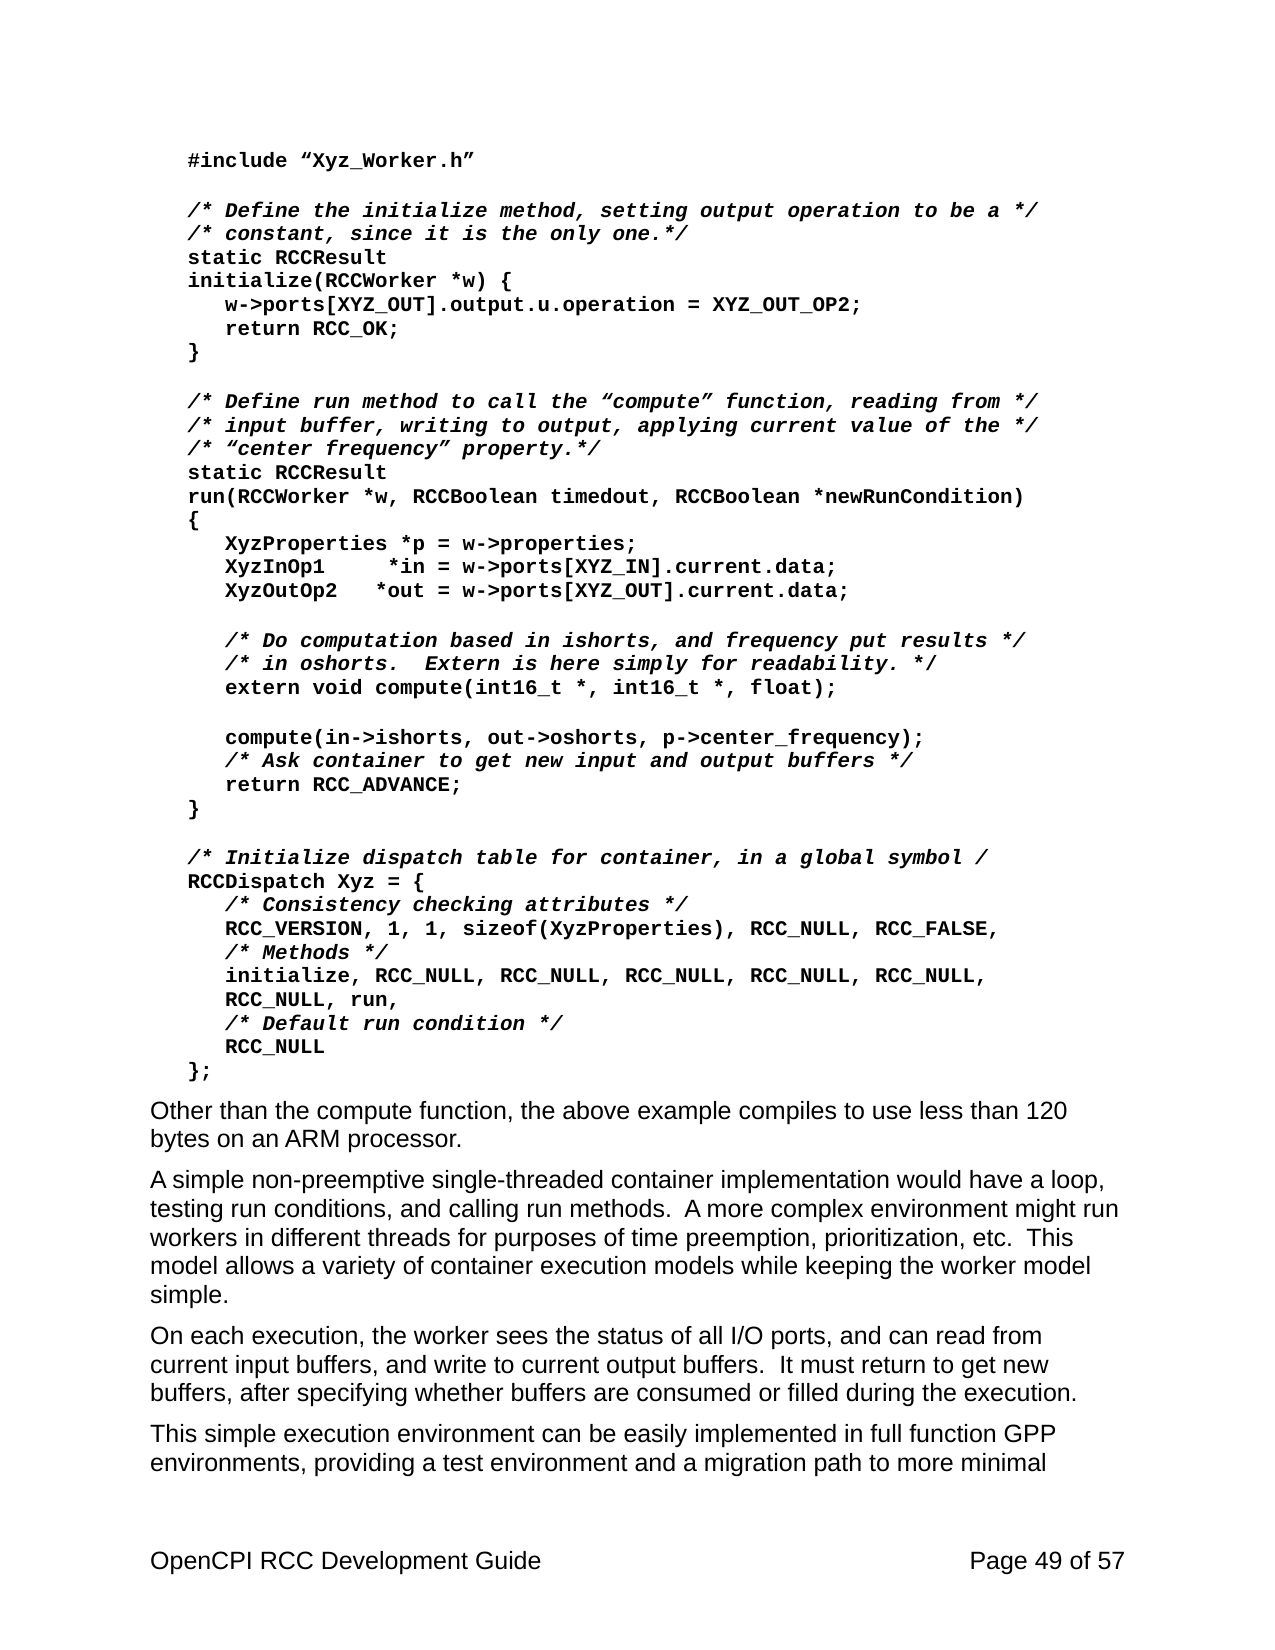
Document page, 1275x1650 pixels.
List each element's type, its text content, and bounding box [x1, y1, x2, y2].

text On each execution, the worker sees the status of all I/O ports, and can read from current input buffers, and write to current output buffers. It must return to get new buffers, after specifying whether buffers are consumed or filled during the execution. [150, 1321, 1125, 1407]
text This simple execution environment can be easily implemented in full function GPP environments, providing a test environment and a migration path to more minimal [150, 1419, 1125, 1477]
text Other than the compute function, the above example compiles to use less than 120 bytes on an ARM processor. [150, 1096, 1125, 1153]
text A simple non-preemptive single-threaded container implementation would have a loop, testing run conditions, and calling run methods. A more complex environment might run workers in different threads for purposes of time preemption, prioritization, etc. This model allows a variety of container execution models while keeping the worker model simple. [150, 1165, 1125, 1309]
text #include “Xyz_Worker.h” /* Define the initialize method, setting output operation to be a */ /* constant, since it is the only one.*/ static RCCResult initialize(RCCWorker *w) { w->ports[XYZ_OUT].output.u.operation = XYZ_OUT_OP2; return RCC_OK; } /* Define run method to call the “compute” function, reading from */ /* input buffer, writing to output, applying current value of the */ /* “center frequency” property.*/ static RCCResult run(RCCWorker *w, RCCBoolean timedout, RCCBoolean *newRunCondition) { XyzProperties *p = w->properties; XyzInOp1 *in = w->ports[XYZ_IN].current.data; XyzOutOp2 *out = w->ports[XYZ_OUT].current.data; /* Do computation based in ishorts, and frequency put results */ /* in oshorts. Extern is here simply for readability. */ extern void compute(int16_t *, int16_t *, float); compute(in->ishorts, out->oshorts, p->center_frequency); /* Ask container to get new input and output buffers */ return RCC_ADVANCE; } /* Initialize dispatch table for container, in a global symbol / RCCDispatch Xyz = { /* Consistency checking attributes */ RCC_VERSION, 1, 1, sizeof(XyzProperties), RCC_NULL, RCC_FALSE, /* Methods */ initialize, RCC_NULL, RCC_NULL, RCC_NULL, RCC_NULL, RCC_NULL, RCC_NULL, run, /* Default run condition */ RCC_NULL }; [187, 150, 1125, 1084]
